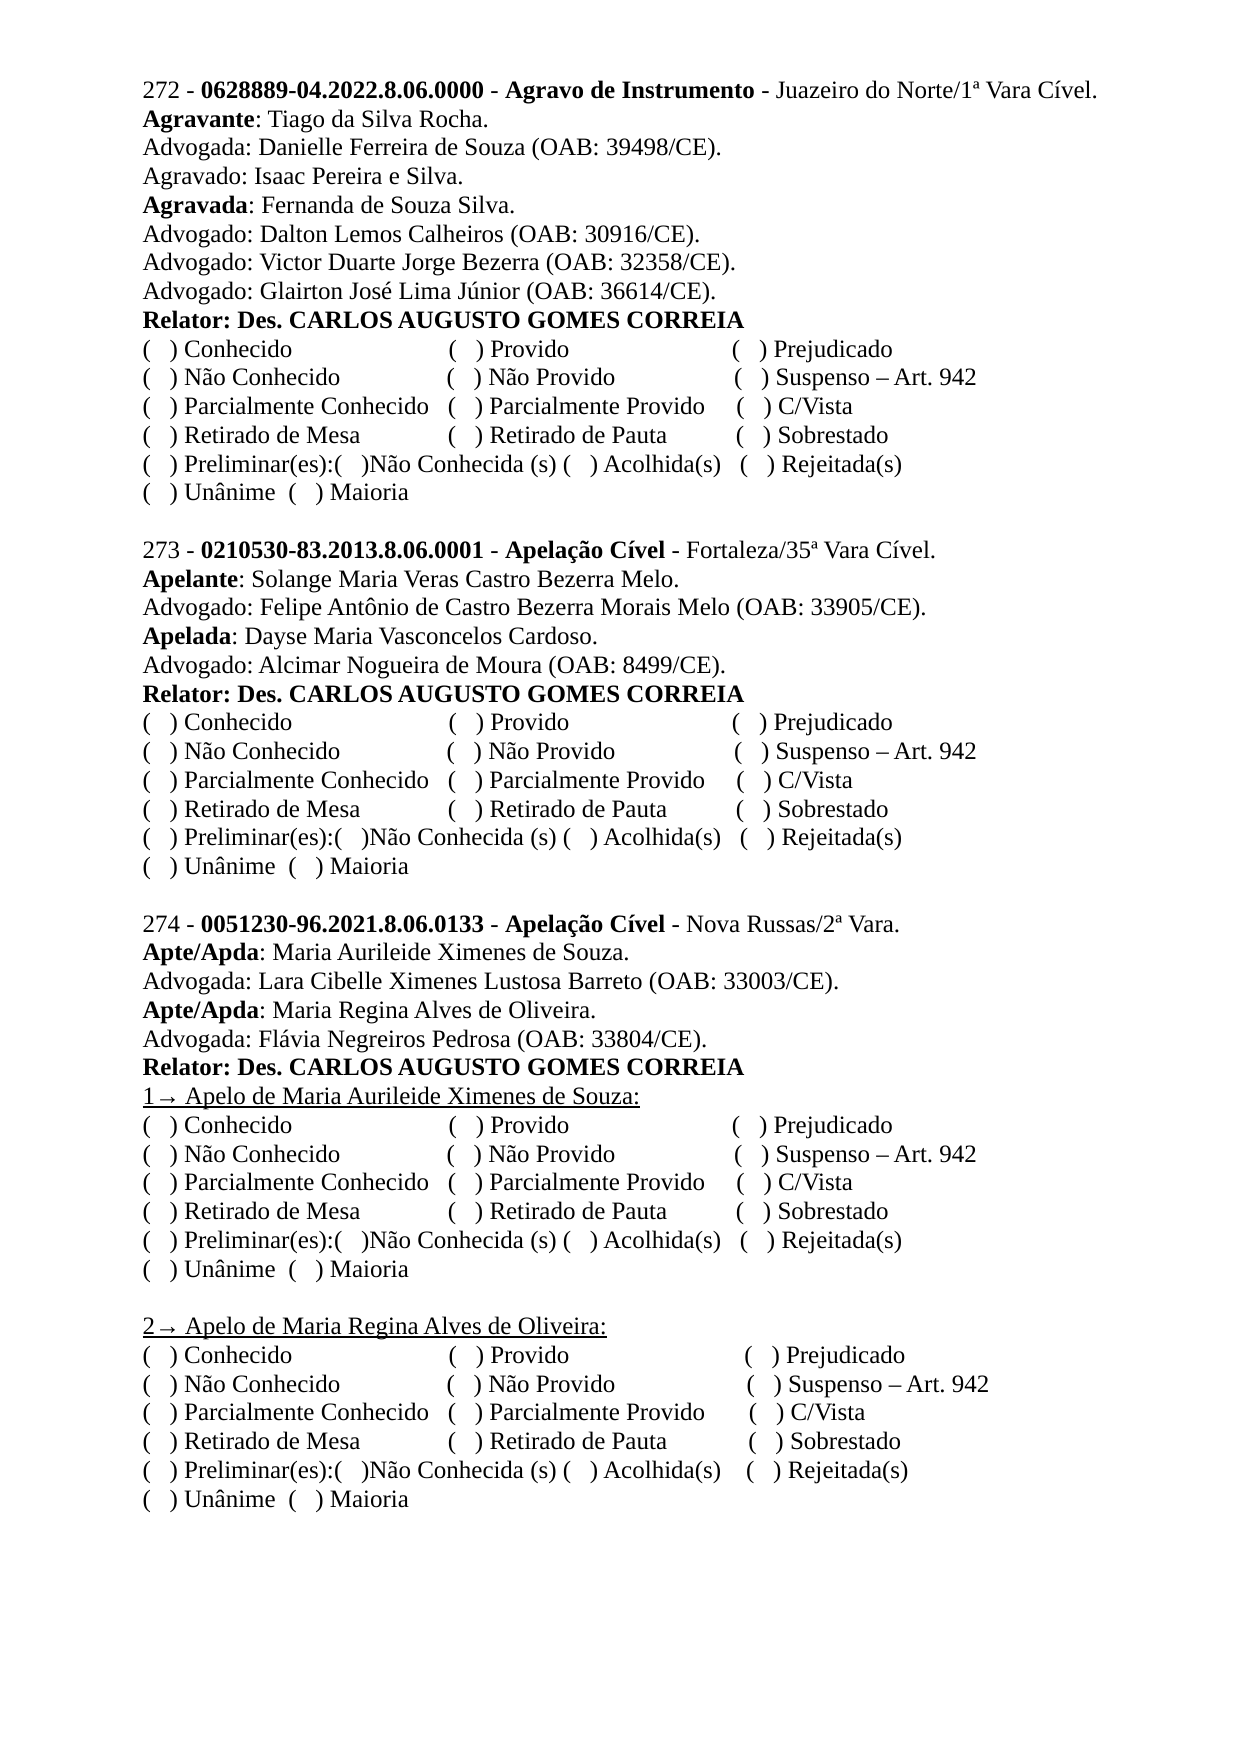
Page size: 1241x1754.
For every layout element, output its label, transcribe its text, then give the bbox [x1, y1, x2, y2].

text Advogado: Dalton Lemos Calheiros (OAB: 30916/CE). [142, 219, 1141, 247]
text ( ) Conhecido ( ) Provido ( ) Prejudicado [142, 1110, 1141, 1139]
text Advogada: Danielle Ferreira de Souza (OAB: 39498/CE). [142, 132, 1141, 161]
text ( ) Conhecido ( ) Provido ( ) Prejudicado [142, 707, 1141, 736]
text Relator: Des. CARLOS AUGUSTO GOMES CORREIA [142, 1052, 1141, 1081]
text Agravante: Tiago da Silva Rocha. [142, 104, 1141, 132]
text ( ) Preliminar(es):( )Não Conhecida (s) ( ) Acolhida(s) ( ) Rejeitada(s) [142, 1225, 1158, 1254]
text Relator: Des. CARLOS AUGUSTO GOMES CORREIA [142, 305, 1141, 334]
text ( ) Retirado de Mesa ( ) Retirado de Pauta ( ) Sobrestado [142, 1426, 1158, 1455]
text Advogado: Alcimar Nogueira de Moura (OAB: 8499/CE). [142, 650, 1141, 679]
text Advogado: Victor Duarte Jorge Bezerra (OAB: 32358/CE). [142, 247, 1141, 276]
text ( ) Parcialmente Conhecido ( ) Parcialmente Provido ( ) C/Vista [142, 1167, 1158, 1196]
text Agravada: Fernanda de Souza Silva. [142, 190, 1141, 219]
text 1→ Apelo de Maria Aurileide Ximenes de Souza: [142, 1081, 1141, 1110]
text Advogado: Felipe Antônio de Castro Bezerra Morais Melo (OAB: 33905/CE). [142, 592, 1141, 621]
text ( ) Parcialmente Conhecido ( ) Parcialmente Provido ( ) C/Vista [142, 1397, 1158, 1426]
text ( ) Conhecido ( ) Provido ( ) Prejudicado [142, 1340, 1141, 1369]
text Apelante: Solange Maria Veras Castro Bezerra Melo. [142, 564, 1141, 592]
text ( ) Não Conhecido ( ) Não Provido ( ) Suspenso – Art. 942 [142, 362, 1158, 391]
text ( ) Parcialmente Conhecido ( ) Parcialmente Provido ( ) C/Vista [142, 765, 1158, 794]
text 273 - 0210530-83.2013.8.06.0001 - Apelação Cível - Fortaleza/35ª Vara Cível. [142, 535, 1141, 564]
text ( ) Não Conhecido ( ) Não Provido ( ) Suspenso – Art. 942 [142, 736, 1158, 765]
text Apelada: Dayse Maria Vasconcelos Cardoso. [142, 621, 1141, 650]
text ( ) Conhecido ( ) Provido ( ) Prejudicado [142, 334, 1141, 362]
text ( ) Unânime ( ) Maioria [142, 1254, 1158, 1282]
text Advogado: Glairton José Lima Júnior (OAB: 36614/CE). [142, 276, 1141, 305]
text ( ) Retirado de Mesa ( ) Retirado de Pauta ( ) Sobrestado [142, 794, 1158, 822]
text 274 - 0051230-96.2021.8.06.0133 - Apelação Cível - Nova Russas/2ª Vara. [142, 909, 1141, 937]
text ( ) Preliminar(es):( )Não Conhecida (s) ( ) Acolhida(s) ( ) Rejeitada(s) [142, 822, 1158, 851]
text ( ) Não Conhecido ( ) Não Provido ( ) Suspenso – Art. 942 [142, 1139, 1158, 1167]
text Apte/Apda: Maria Aurileide Ximenes de Souza. [142, 937, 1141, 966]
text ( ) Não Conhecido ( ) Não Provido ( ) Suspenso – Art. 942 [142, 1369, 1158, 1397]
text 2→ Apelo de Maria Regina Alves de Oliveira: [142, 1311, 1141, 1340]
text ( ) Retirado de Mesa ( ) Retirado de Pauta ( ) Sobrestado [142, 420, 1158, 449]
text ( ) Unânime ( ) Maioria [142, 1484, 1158, 1512]
text 272 - 0628889-04.2022.8.06.0000 - Agravo de Instrumento - Juazeiro do Norte/1ª Vara Cível. [142, 75, 1141, 104]
text ( ) Parcialmente Conhecido ( ) Parcialmente Provido ( ) C/Vista [142, 391, 1158, 420]
text Apte/Apda: Maria Regina Alves de Oliveira. [142, 995, 1141, 1024]
text Agravado: Isaac Pereira e Silva. [142, 161, 1141, 190]
text ( ) Preliminar(es):( )Não Conhecida (s) ( ) Acolhida(s) ( ) Rejeitada(s) [142, 1455, 1158, 1484]
text ( ) Retirado de Mesa ( ) Retirado de Pauta ( ) Sobrestado [142, 1196, 1158, 1225]
text ( ) Unânime ( ) Maioria [142, 477, 1158, 506]
text Advogada: Lara Cibelle Ximenes Lustosa Barreto (OAB: 33003/CE). [142, 966, 1141, 995]
text Advogada: Flávia Negreiros Pedrosa (OAB: 33804/CE). [142, 1024, 1141, 1052]
text ( ) Preliminar(es):( )Não Conhecida (s) ( ) Acolhida(s) ( ) Rejeitada(s) [142, 449, 1158, 477]
text Relator: Des. CARLOS AUGUSTO GOMES CORREIA [142, 679, 1141, 707]
text ( ) Unânime ( ) Maioria [142, 851, 1158, 880]
